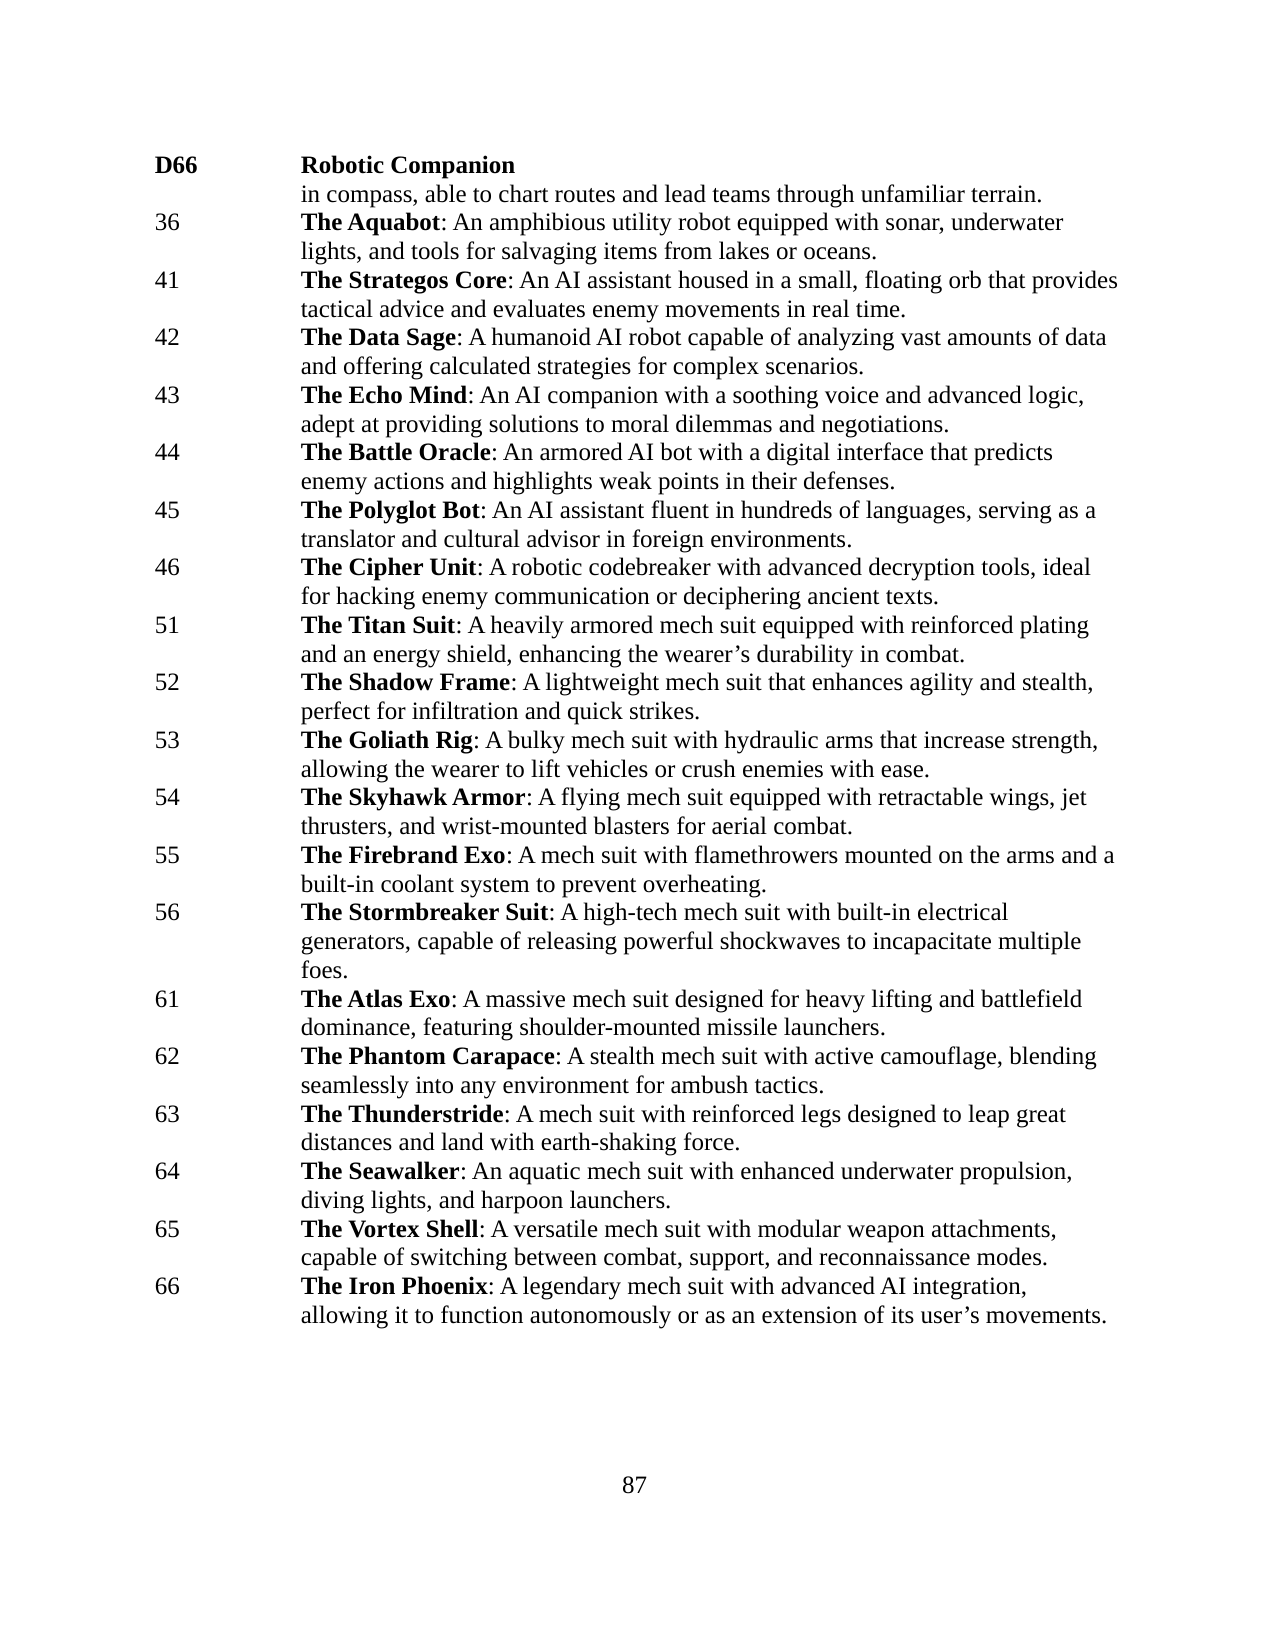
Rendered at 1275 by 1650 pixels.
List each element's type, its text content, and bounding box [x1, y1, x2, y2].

table_cell 41 [150, 265, 296, 322]
table_cell The Firebrand Exo: A mech suit with flamethrowers mounted on the arms and a built-in coolant system to prevent overheating. [296, 840, 1125, 897]
table_cell The Strategos Core: An AI assistant housed in a small, floating orb that provides tactical advice and evaluates enemy movements in real time. [296, 265, 1125, 322]
table_cell 63 [150, 1099, 296, 1156]
table_header D66 [150, 150, 296, 179]
table_cell 55 [150, 840, 296, 897]
table_cell The Atlas Exo: A massive mech suit designed for heavy lifting and battlefield dominance, featuring shoulder-mounted missile launchers. [296, 984, 1125, 1041]
table_header Robotic Companion [296, 150, 1125, 179]
table_cell The Thunderstride: A mech suit with reinforced legs designed to leap great distances and land with earth-shaking force. [296, 1099, 1125, 1156]
table_cell 52 [150, 668, 296, 725]
table_cell The Seawalker: An aquatic mech suit with enhanced underwater propulsion, diving lights, and harpoon launchers. [296, 1156, 1125, 1214]
table_cell 42 [150, 323, 296, 380]
table_cell 54 [150, 783, 296, 840]
table_cell The Aquabot: An amphibious utility robot equipped with sonar, underwater lights, and tools for salvaging items from lakes or oceans. [296, 208, 1125, 265]
table_cell 36 [150, 208, 296, 265]
table_cell 61 [150, 984, 296, 1041]
table_cell 56 [150, 898, 296, 984]
table_cell The Goliath Rig: A bulky mech suit with hydraulic arms that increase strength, allowing the wearer to lift vehicles or crush enemies with ease. [296, 725, 1125, 782]
table_cell The Battle Oracle: An armored AI bot with a digital interface that predicts enemy actions and highlights weak points in their defenses. [296, 438, 1125, 495]
table_cell The Skyhawk Armor: A flying mech suit equipped with retractable wings, jet thrusters, and wrist-mounted blasters for aerial combat. [296, 783, 1125, 840]
table_cell [150, 179, 296, 207]
table_cell The Phantom Carapace: A stealth mech suit with active camouflage, blending seamlessly into any environment for ambush tactics. [296, 1041, 1125, 1099]
table_cell The Cipher Unit: A robotic codebreaker with advanced decryption tools, ideal for hacking enemy communication or deciphering ancient texts. [296, 553, 1125, 610]
table_cell 62 [150, 1041, 296, 1099]
table_cell The Echo Mind: An AI companion with a soothing voice and advanced logic, adept at providing solutions to moral dilemmas and negotiations. [296, 380, 1125, 437]
table_cell The Shadow Frame: A lightweight mech suit that enhances agility and stealth, perfect for infiltration and quick strikes. [296, 668, 1125, 725]
table_cell The Polyglot Bot: An AI assistant fluent in hundreds of languages, serving as a translator and cultural advisor in foreign environments. [296, 495, 1125, 552]
table_cell 43 [150, 380, 296, 437]
table_cell The Stormbreaker Suit: A high-tech mech suit with built-in electrical generators, capable of releasing powerful shockwaves to incapacitate multiple foes. [296, 898, 1125, 984]
table_cell in compass, able to chart routes and lead teams through unfamiliar terrain. [296, 179, 1125, 207]
table_cell The Vortex Shell: A versatile mech suit with modular weapon attachments, capable of switching between combat, support, and reconnaissance modes. [296, 1214, 1125, 1271]
table_cell 51 [150, 610, 296, 667]
table_cell 64 [150, 1156, 296, 1214]
table_cell 45 [150, 495, 296, 552]
table_cell The Iron Phoenix: A legendary mech suit with advanced AI integration, allowing it to function autonomously or as an extension of its user’s movements. [296, 1271, 1125, 1329]
table_cell 65 [150, 1214, 296, 1271]
table_cell 46 [150, 553, 296, 610]
table_cell 53 [150, 725, 296, 782]
table_cell 66 [150, 1271, 296, 1329]
table_cell The Titan Suit: A heavily armored mech suit equipped with reinforced plating and an energy shield, enhancing the wearer’s durability in combat. [296, 610, 1125, 667]
table_cell 44 [150, 438, 296, 495]
table_cell The Data Sage: A humanoid AI robot capable of analyzing vast amounts of data and offering calculated strategies for complex scenarios. [296, 323, 1125, 380]
